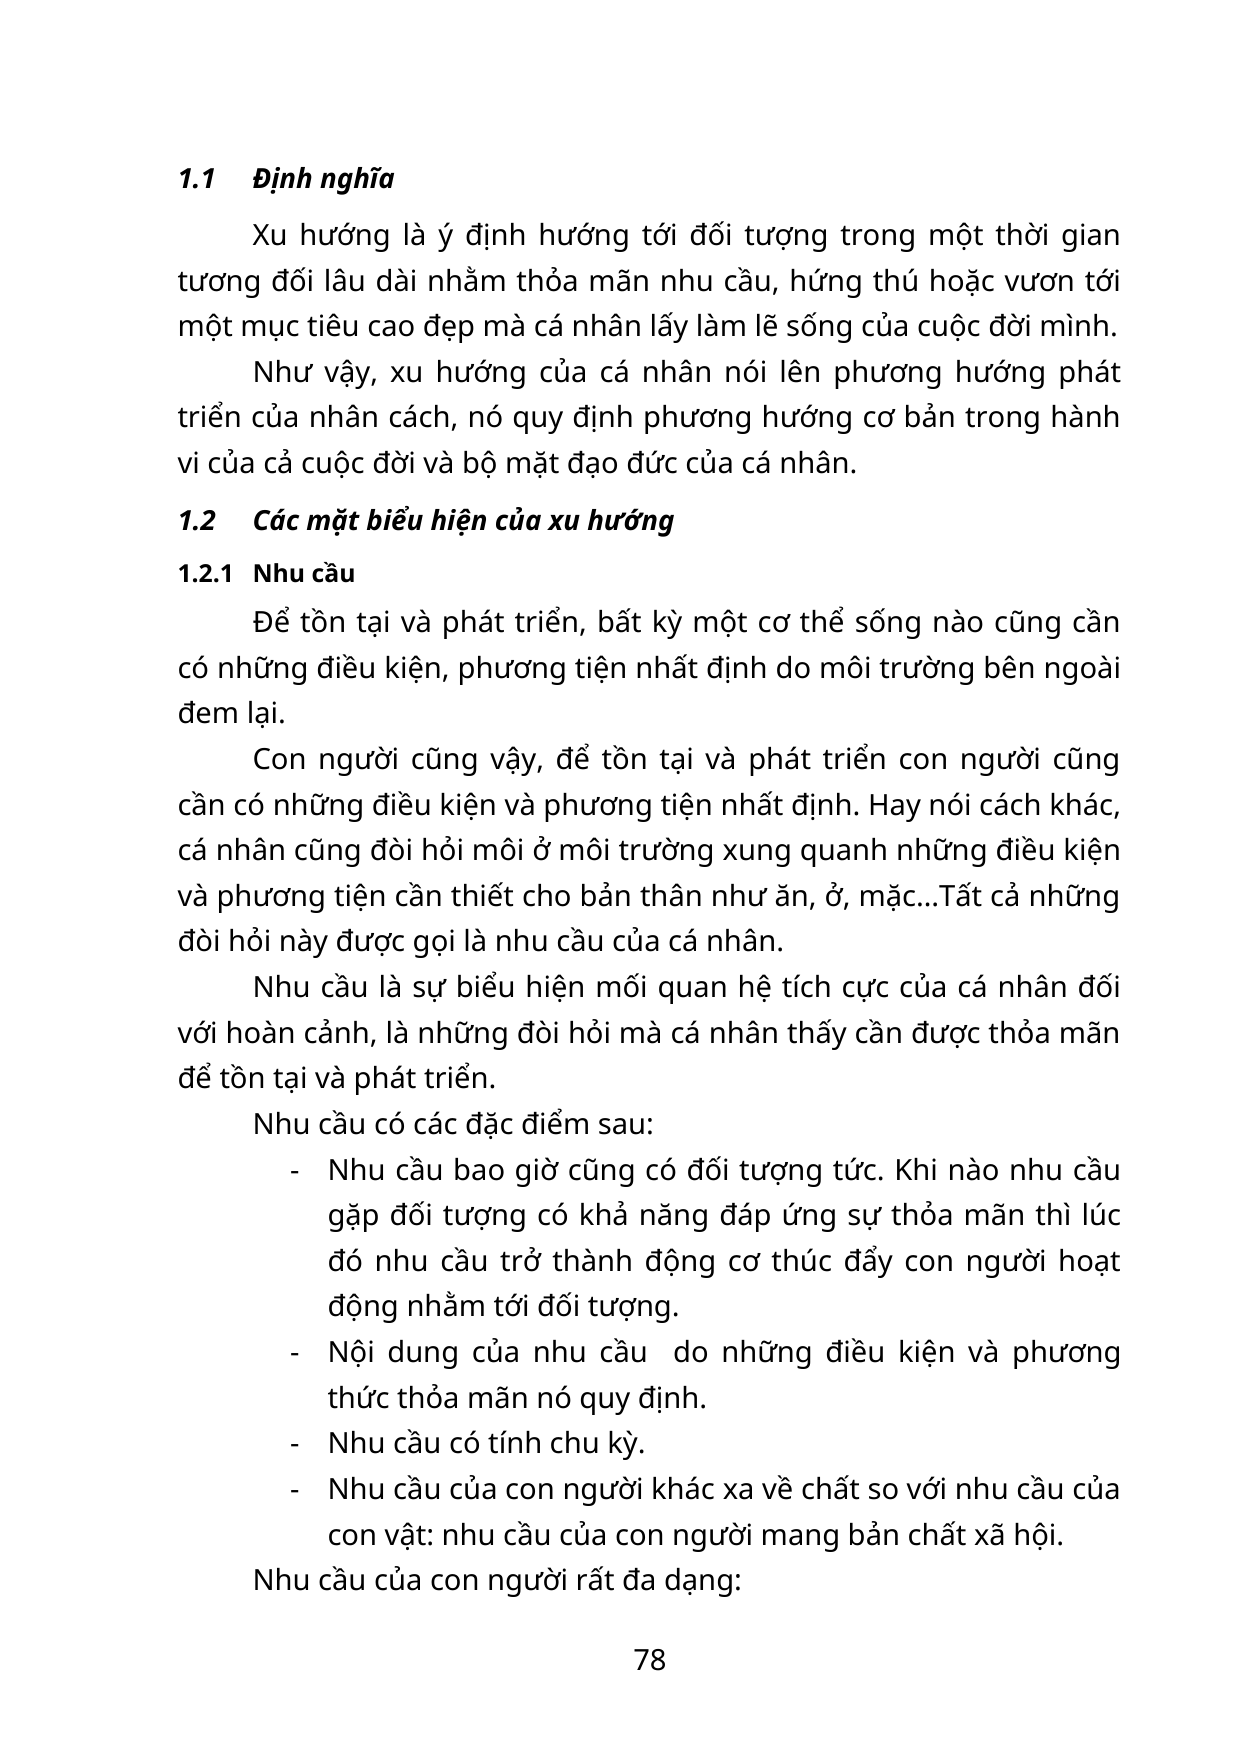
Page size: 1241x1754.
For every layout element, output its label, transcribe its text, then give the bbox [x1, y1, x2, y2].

text Nhu cầu có các đặc điểm sau: [177, 1103, 1122, 1143]
text Nhu cầu là sự biểu hiện mối quan hệ tích cực của cá nhân đối với hoàn cảnh, là những đòi hỏi mà cá nhân thấy cần được thỏa mãn để tồn tại và phát triển. [177, 966, 1122, 1097]
text Như vậy, xu hướng của cá nhân nói lên phương hướng phát triển của nhân cách, nó quy định phương hướng cơ bản trong hành vi của cả cuộc đời và bộ mặt đạo đức của cá nhân. [177, 351, 1122, 482]
text Để tồn tại và phát triển, bất kỳ một cơ thể sống nào cũng cần có những điều kiện, phương tiện nhất định do môi trường bên ngoài đem lại. [177, 601, 1122, 732]
list Nhu cầu có tính chu kỳ. [290, 1423, 1122, 1462]
list Nhu cầu bao giờ cũng có đối tượng tức. Khi nào nhu cầu gặp đối tượng có khả năng đáp ứng sự thỏa mãn thì lúc đó nhu cầu trở thành động cơ thúc đẩy con người hoạt động nhằm tới đối tượng. [290, 1149, 1122, 1325]
text Nhu cầu của con người rất đa dạng: [252, 1559, 1122, 1599]
subtitle Các mặt biểu hiện của xu hướng [177, 501, 1122, 538]
text Xu hướng là ý định hướng tới đối tượng trong một thời gian tương đối lâu dài nhằm thỏa mãn nhu cầu, hứng thú hoặc vươn tới một mục tiêu cao đẹp mà cá nhân lấy làm lẽ sống của cuộc đời mình. [177, 214, 1122, 345]
list Nội dung của nhu cầu do những điều kiện và phương thức thỏa mãn nó quy định. [290, 1331, 1122, 1417]
text Con người cũng vậy, để tồn tại và phát triển con người cũng cần có những điều kiện và phương tiện nhất định. Hay nói cách khác, cá nhân cũng đòi hỏi môi ở môi trường xung quanh những điều kiện và phương tiện cần thiết cho bản thân như ăn, ở, mặc…Tất cả những đòi hỏi này được gọi là nhu cầu của cá nhân. [177, 738, 1122, 960]
subtitle Định nghĩa [177, 158, 1122, 196]
subtitle Nhu cầu [177, 556, 1122, 590]
list Nhu cầu của con người khác xa về chất so với nhu cầu của con vật: nhu cầu của con người mang bản chất xã hội. [290, 1468, 1122, 1553]
